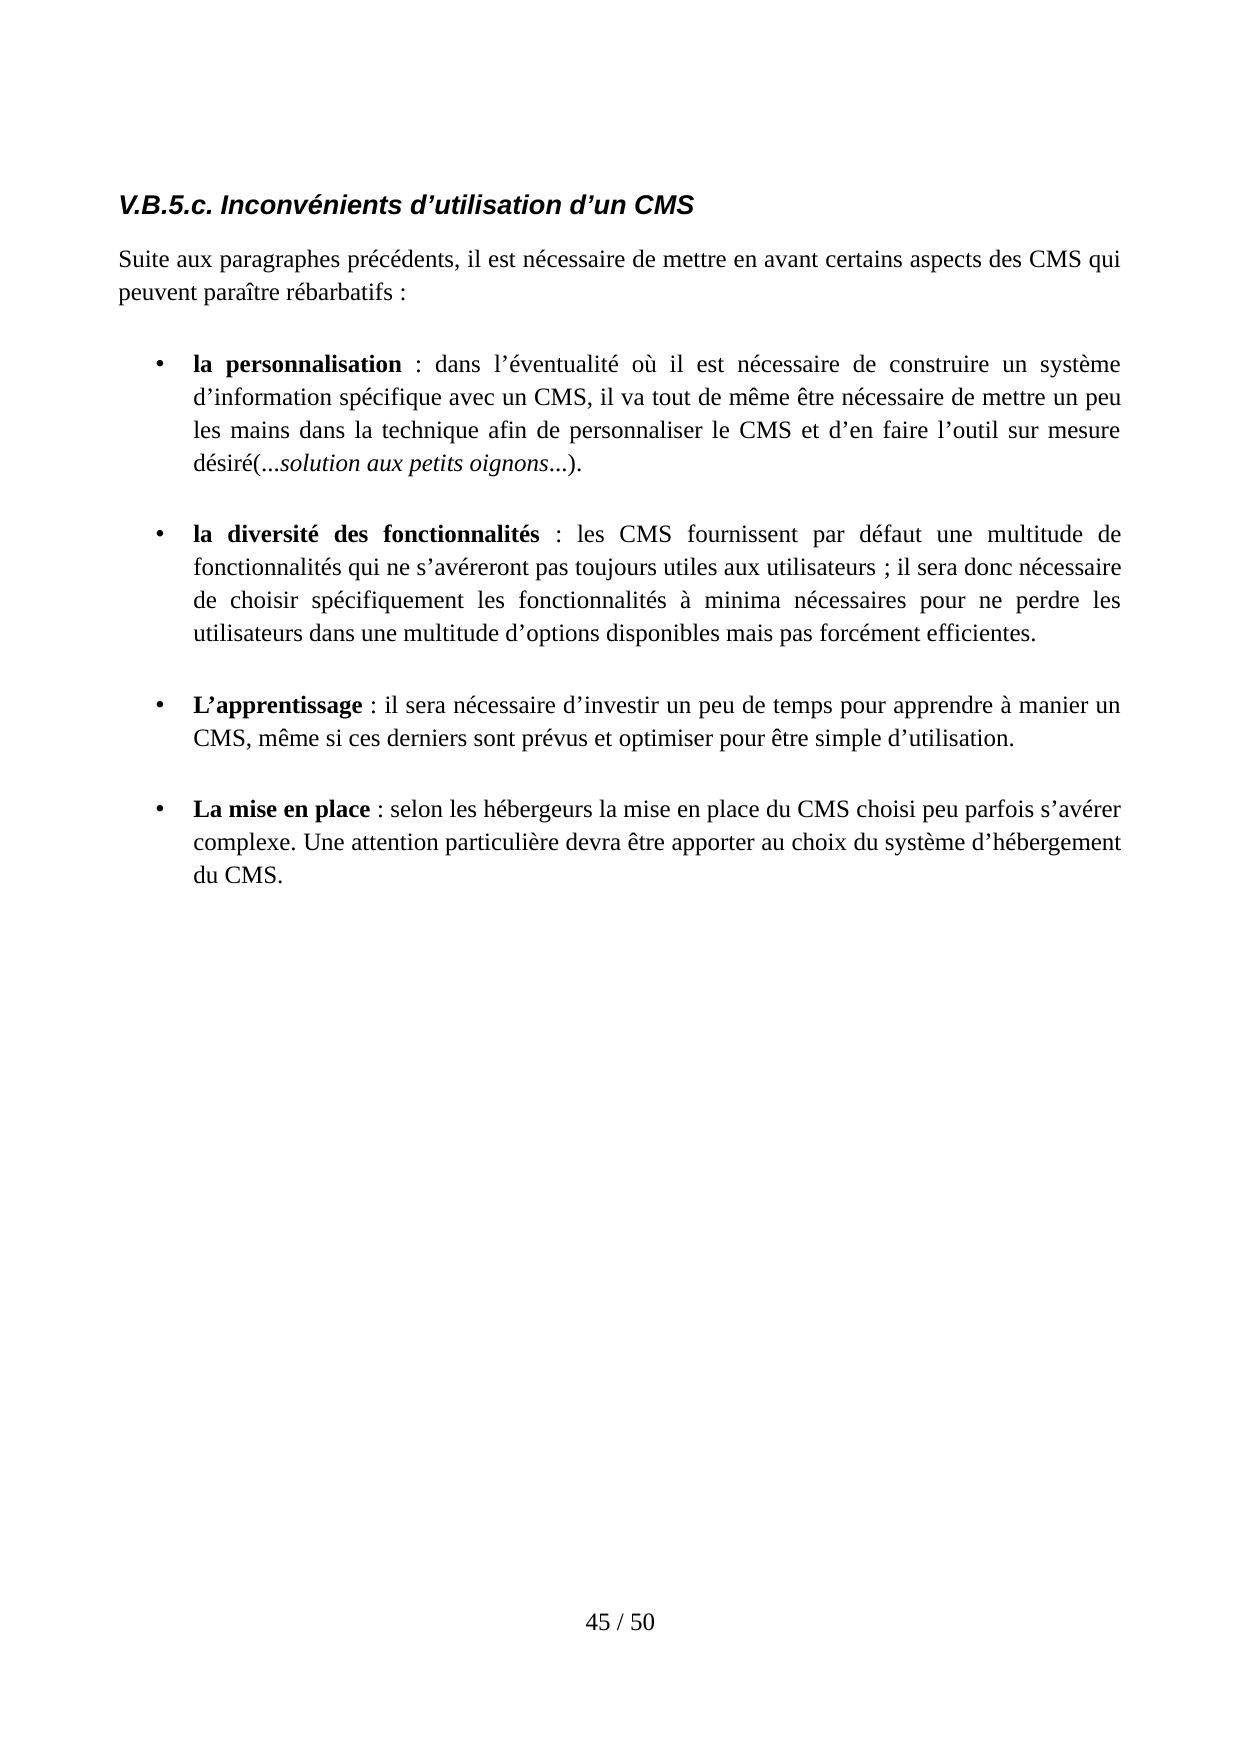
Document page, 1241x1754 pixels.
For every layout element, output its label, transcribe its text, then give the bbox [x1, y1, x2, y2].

list La mise en place : selon les hébergeurs la mise en place du CMS choisi peu parfois s’avérer complexe. Une attention particulière devra être apporter au choix du système d’hébergement du CMS. [156, 794, 1122, 889]
list la diversité des fonctionnalités : les CMS fournissent par défaut une multitude de fonctionnalités qui ne s’avéreront pas toujours utiles aux utilisateurs ; il sera donc nécessaire de choisir spécifiquement les fonctionnalités à minima nécessaires pour ne perdre les utilisateurs dans une multitude d’options disponibles mais pas forcément efficientes. [156, 519, 1122, 647]
text Suite aux paragraphes précédents, il est nécessaire de mettre en avant certains aspects des CMS qui peuvent paraître rébarbatifs : [118, 244, 1122, 306]
list L’apprentissage : il sera nécessaire d’investir un peu de temps pour apprendre à manier un CMS, même si ces derniers sont prévus et optimiser pour être simple d’utilisation. [156, 690, 1122, 751]
list la personnalisation : dans l’éventualité où il est nécessaire de construire un système d’information spécifique avec un CMS, il va tout de même être nécessaire de mettre un peu les mains dans la technique afin de personnaliser le CMS et d’en faire l’outil sur mesure désiré(...solution aux petits oignons...). [156, 349, 1122, 477]
subtitle Inconvénients d’utilisation d’un CMS [118, 189, 1122, 220]
